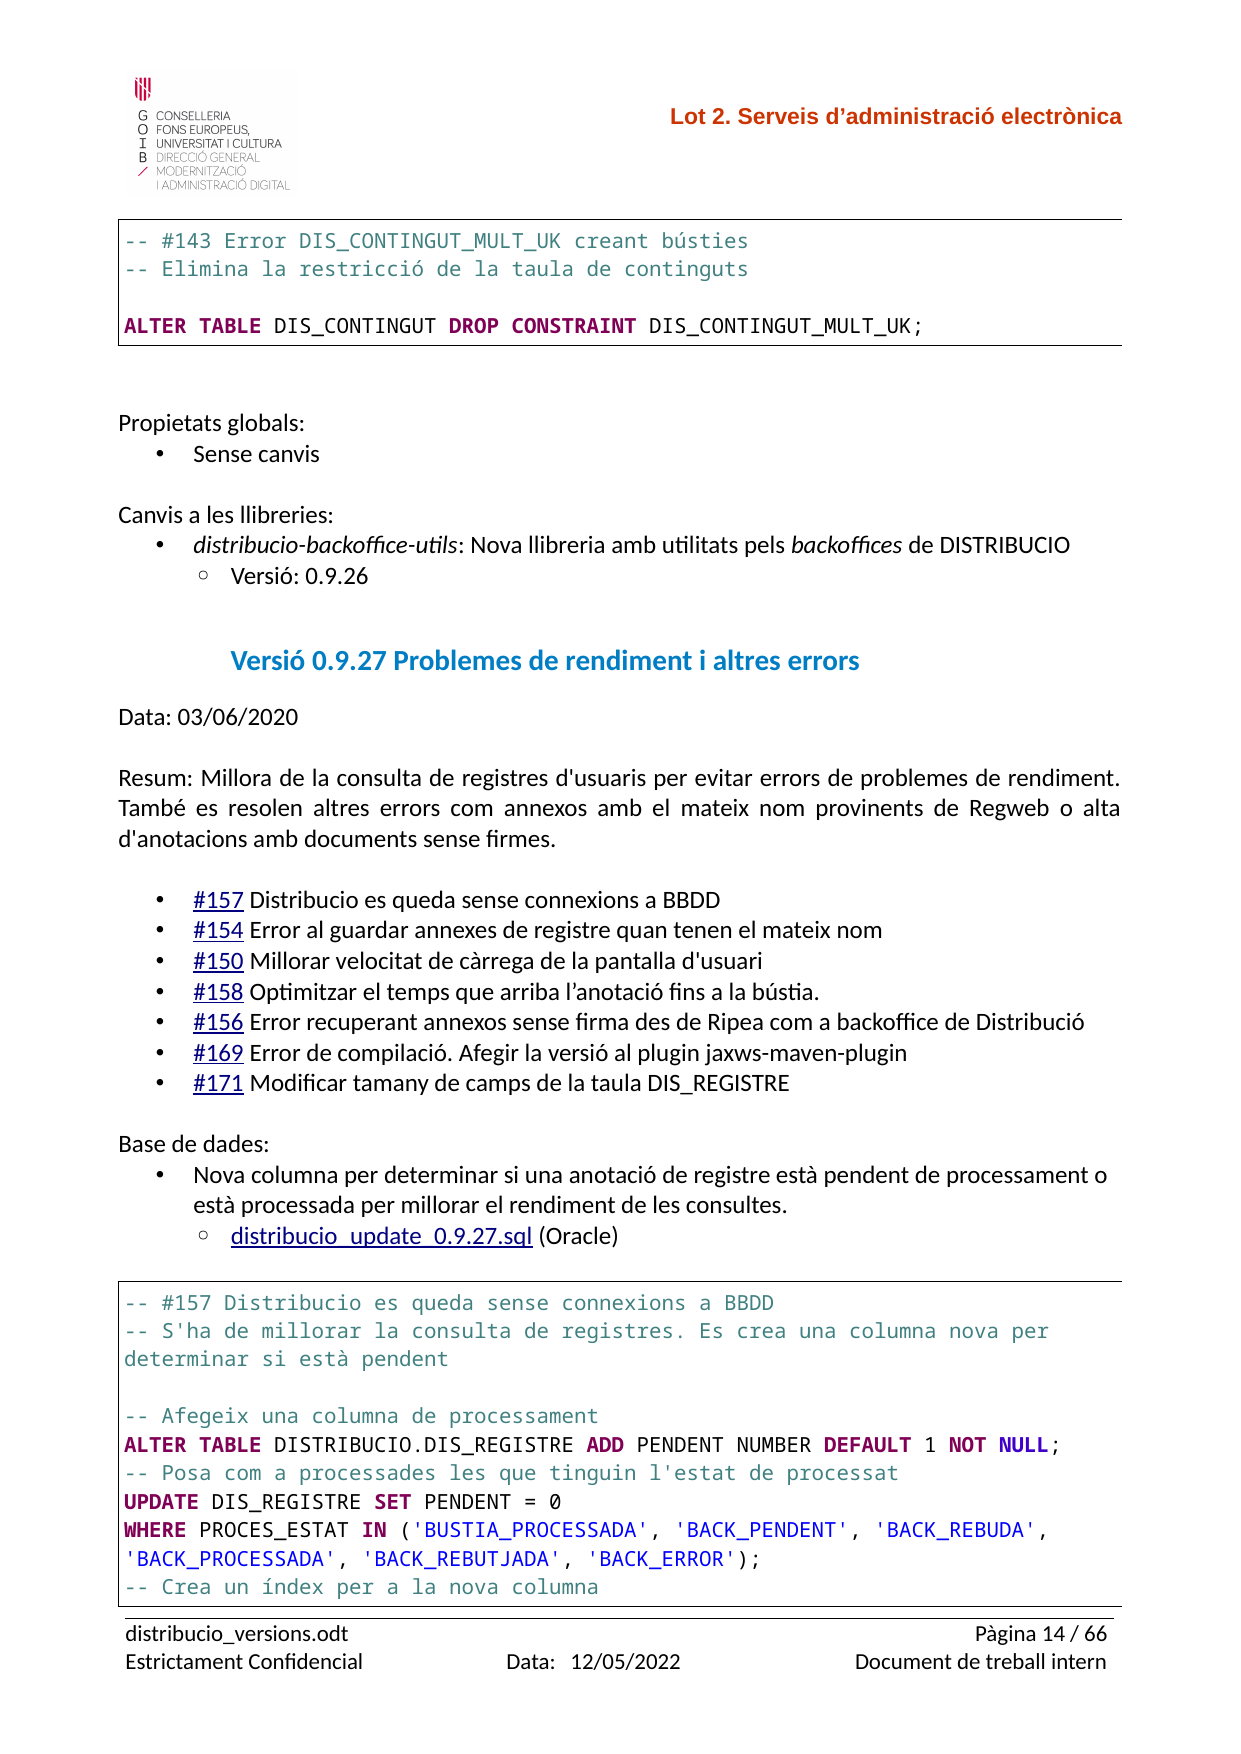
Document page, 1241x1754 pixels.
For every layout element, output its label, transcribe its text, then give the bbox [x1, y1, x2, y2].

table_header -- #157 Distribucio es queda sense connexions a BBDD -- S'ha de millorar la consulta de registres. Es crea una columna nova per determinar si està pendent -- Afegeix una columna de processament ALTER TABLE DISTRIBUCIO.DIS_REGISTRE ADD PENDENT NUMBER DEFAULT 1 NOT NULL; -- Posa com a processades les que tinguin l'estat de processat UPDATE DIS_REGISTRE SET PENDENT = 0 WHERE PROCES_ESTAT IN ('BUSTIA_PROCESSADA', 'BACK_PENDENT', 'BACK_REBUDA', 'BACK_PROCESSADA', 'BACK_REBUTJADA', 'BACK_ERROR'); -- Crea un índex per a la nova columna [119, 1282, 1122, 1606]
list #158 Optimitzar el temps que arriba l’anotació fins a la bústia. [156, 976, 1122, 1006]
list #171 Modificar tamany de camps de la taula DIS_REGISTRE [156, 1067, 1122, 1098]
text Base de dades: [118, 1128, 1122, 1159]
text Data: 03/06/2020 [118, 701, 1122, 732]
list Nova columna per determinar si una anotació de registre està pendent de processament o està processada per millorar el rendiment de les consultes. [156, 1159, 1122, 1220]
text Resum: Millora de la consulta de registres d'usuaris per evitar errors de problemes de rendiment. També es resolen altres errors com annexos amb el mateix nom provinents de Regweb o alta d'anotacions amb documents sense firmes. [118, 762, 1122, 854]
list distribucio_update_0.9.27.sql (Oracle) [193, 1220, 1122, 1250]
list #154 Error al guardar annexes de registre quan tenen el mateix nom [156, 915, 1122, 945]
list Sense canvis [156, 438, 1122, 468]
list #150 Millorar velocitat de càrrega de la pantalla d'usuari [156, 945, 1122, 976]
text Propietats globals: [118, 407, 1122, 438]
text Canvis a les llibreries: [118, 499, 1122, 529]
subtitle Versió 0.9.27 Problemes de rendiment i altres errors [153, 642, 1122, 677]
list #157 Distribucio es queda sense connexions a BBDD [156, 884, 1122, 915]
list Versió: 0.9.26 [193, 560, 1122, 591]
list distribucio-backoffice-utils: Nova llibreria amb utilitats pels backoffices de DISTRIBUCIO [156, 529, 1122, 560]
picture [126, 70, 299, 197]
list #169 Error de compilació. Afegir la versió al plugin jaxws-maven-plugin [156, 1037, 1122, 1067]
table_header -- #143 Error DIS_CONTINGUT_MULT_UK creant bústies -- Elimina la restricció de la taula de continguts ALTER TABLE DIS_CONTINGUT DROP CONSTRAINT DIS_CONTINGUT_MULT_UK; [119, 220, 1122, 345]
list #156 Error recuperant annexos sense firma des de Ripea com a backoffice de Distribució [156, 1006, 1122, 1037]
